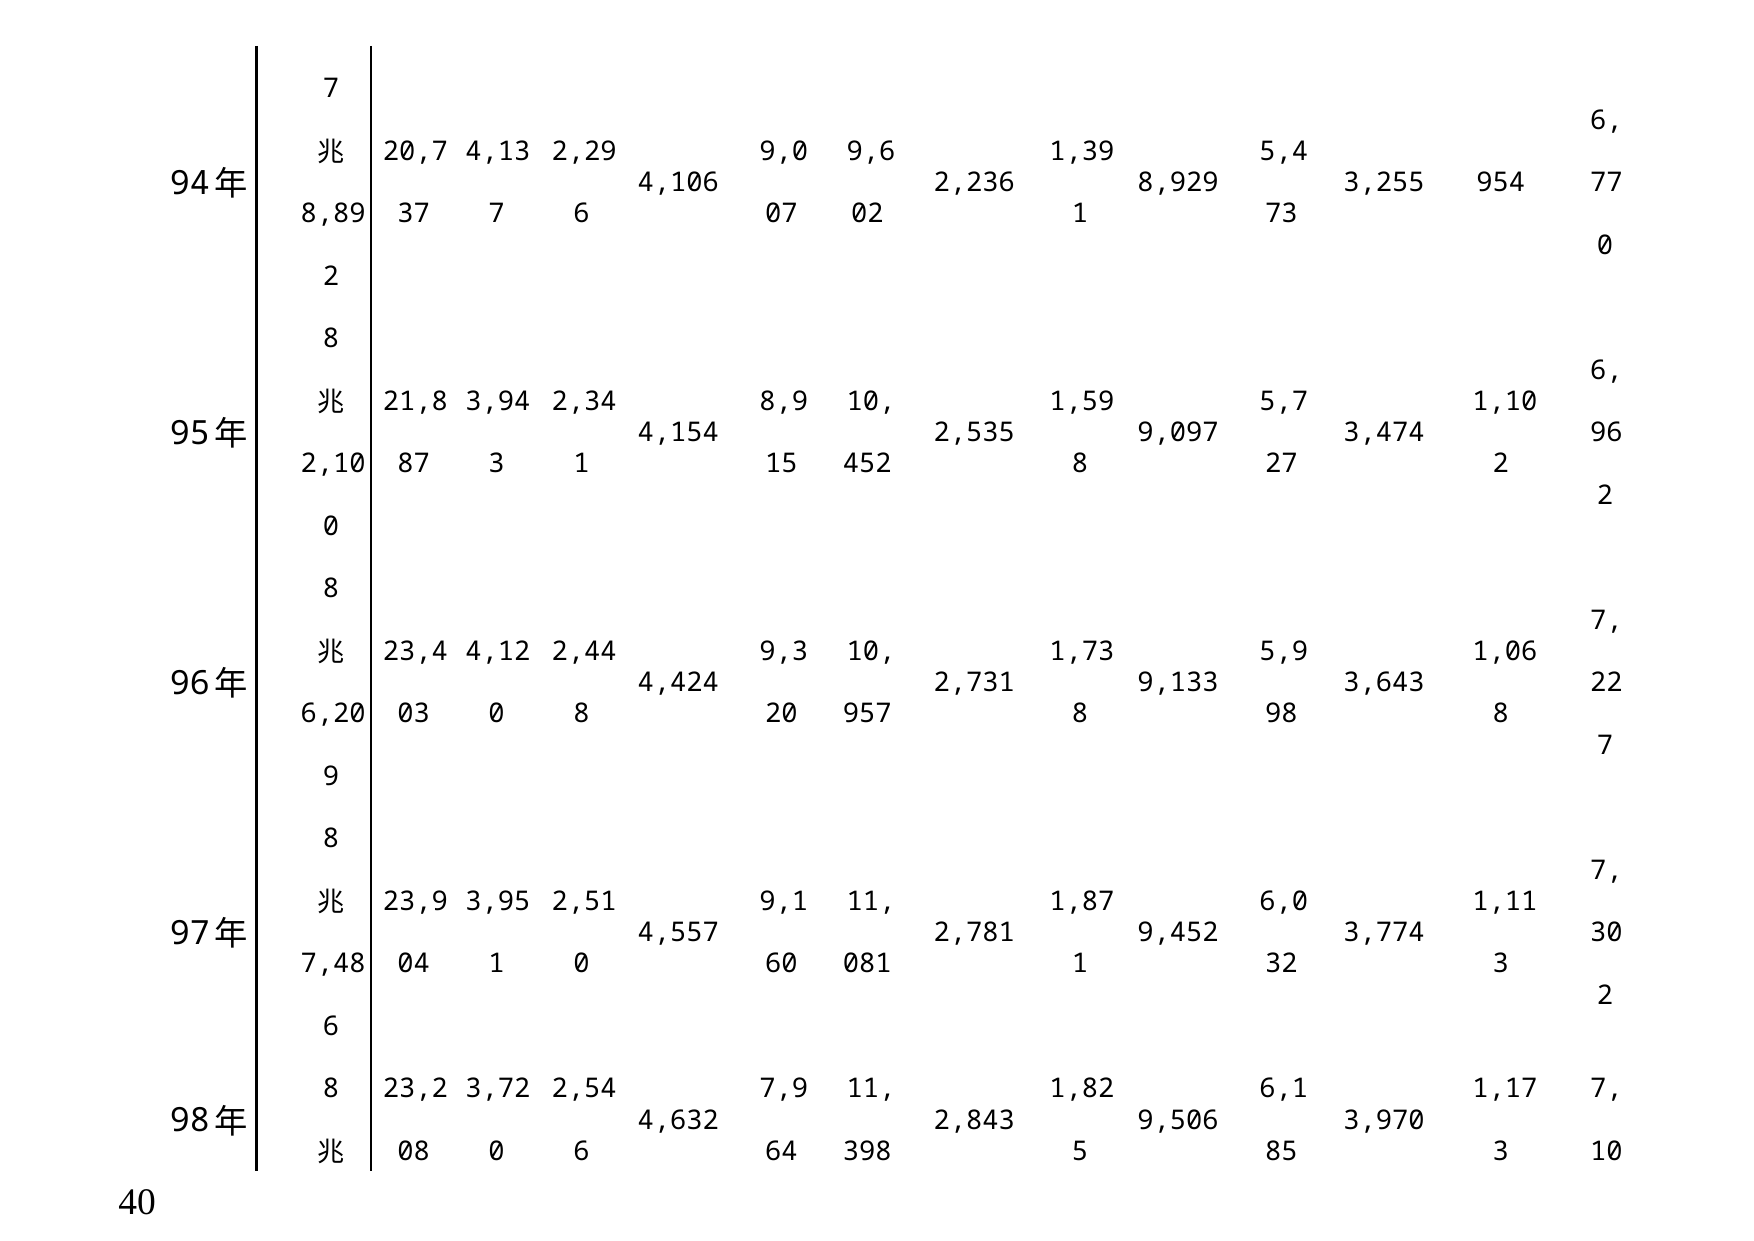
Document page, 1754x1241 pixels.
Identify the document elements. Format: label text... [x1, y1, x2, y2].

table_cell 4,632 [622, 1046, 732, 1171]
table_cell 1,825 [1032, 1046, 1119, 1171]
table_cell 9,506 [1119, 1046, 1231, 1171]
table_cell 7兆8,892 [258, 46, 370, 296]
table_cell 4,154 [622, 296, 732, 546]
table_cell 8兆 [258, 1046, 370, 1171]
table_cell 5,727 [1231, 296, 1313, 546]
table_cell 3,774 [1313, 796, 1435, 1046]
table_cell 7,227 [1544, 546, 1627, 796]
table_cell 94年 [127, 46, 255, 296]
table_cell 9,097 [1119, 296, 1231, 546]
table_cell 8兆7,486 [258, 796, 370, 1046]
table_cell 9,452 [1119, 796, 1231, 1046]
table_cell 11,081 [813, 796, 902, 1046]
table_cell 6,185 [1231, 1046, 1313, 1171]
table_cell 3,255 [1313, 46, 1435, 296]
table_cell 7,964 [732, 1046, 813, 1171]
table_cell 23,904 [372, 796, 452, 1046]
table_cell 10,957 [813, 546, 902, 796]
table_cell 23,403 [372, 546, 452, 796]
table_cell 4,120 [453, 546, 535, 796]
table_cell 2,781 [902, 796, 1032, 1046]
table_cell 9,602 [813, 46, 902, 296]
table_cell 8,929 [1119, 46, 1231, 296]
table_cell 6,032 [1231, 796, 1313, 1046]
table_cell 1,738 [1032, 546, 1119, 796]
table_cell 8兆2,100 [258, 296, 370, 546]
table_cell 11,398 [813, 1046, 902, 1171]
table_cell 2,546 [535, 1046, 622, 1171]
table_cell 2,731 [902, 546, 1032, 796]
table_cell 9,133 [1119, 546, 1231, 796]
table_cell 3,943 [453, 296, 535, 546]
table_cell 2,448 [535, 546, 622, 796]
table_cell 2,341 [535, 296, 622, 546]
table_cell 21,887 [372, 296, 452, 546]
table_cell 7,302 [1544, 796, 1627, 1046]
table_cell 3,643 [1313, 546, 1435, 796]
table_cell 23,208 [372, 1046, 452, 1171]
table_cell 95年 [127, 296, 255, 546]
table_cell 9,160 [732, 796, 813, 1046]
table_cell 6,962 [1544, 296, 1627, 546]
table_cell 1,871 [1032, 796, 1119, 1046]
table_cell 20,737 [372, 46, 452, 296]
table_cell 8兆6,209 [258, 546, 370, 796]
table_cell 1,598 [1032, 296, 1119, 546]
table_cell 3,951 [453, 796, 535, 1046]
table_cell 2,510 [535, 796, 622, 1046]
table_cell 1,102 [1435, 296, 1544, 546]
table_cell 2,535 [902, 296, 1032, 546]
table_cell 9,320 [732, 546, 813, 796]
table_cell 7,10 [1544, 1046, 1627, 1171]
table_cell 1,068 [1435, 546, 1544, 796]
table_cell 3,970 [1313, 1046, 1435, 1171]
table_cell 10,452 [813, 296, 902, 546]
table_cell 5,473 [1231, 46, 1313, 296]
table_cell 1,391 [1032, 46, 1119, 296]
table_cell 3,720 [453, 1046, 535, 1171]
table_cell 4,424 [622, 546, 732, 796]
table_cell 2,236 [902, 46, 1032, 296]
table_cell 2,296 [535, 46, 622, 296]
table_cell 4,557 [622, 796, 732, 1046]
table_cell 2,843 [902, 1046, 1032, 1171]
table_cell 4,137 [453, 46, 535, 296]
table_cell 4,106 [622, 46, 732, 296]
table_cell 1,113 [1435, 796, 1544, 1046]
table_cell 9,007 [732, 46, 813, 296]
table_cell 8,915 [732, 296, 813, 546]
table_cell 98年 [127, 1046, 255, 1171]
table_cell 5,998 [1231, 546, 1313, 796]
table_cell 954 [1435, 46, 1544, 296]
table_cell 96年 [127, 546, 255, 796]
table_cell 97年 [127, 796, 255, 1046]
table_cell 3,474 [1313, 296, 1435, 546]
table_cell 1,173 [1435, 1046, 1544, 1171]
table_cell 6,770 [1544, 46, 1627, 296]
